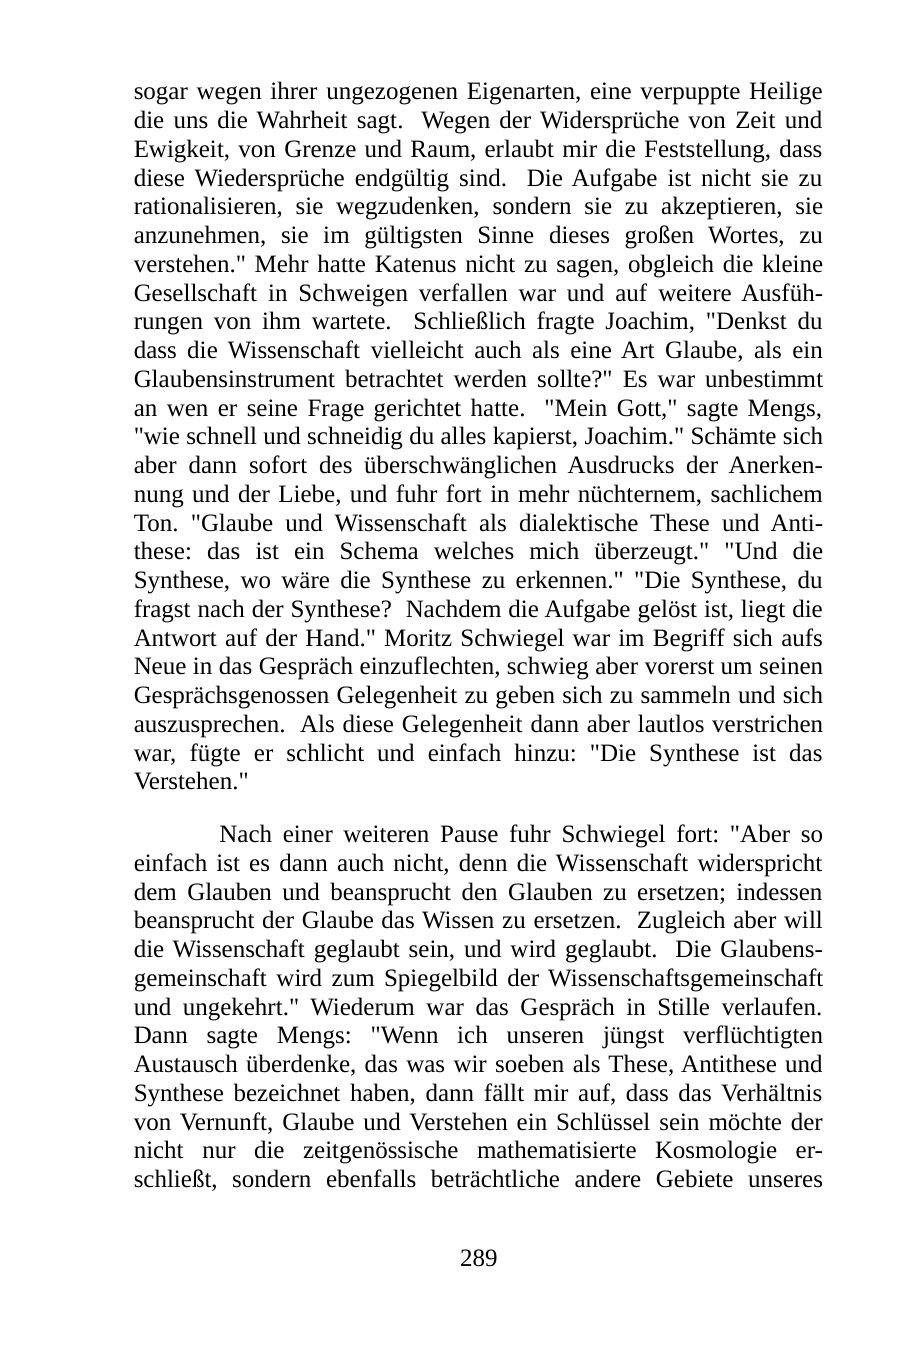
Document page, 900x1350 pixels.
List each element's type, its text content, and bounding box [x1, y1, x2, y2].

text Nach einer weiteren Pause fuhr Schwiegel fort: "Aber so einfach ist es dann auch nicht, denn die Wissenschaft widerspricht dem Glauben und beansprucht den Glauben zu ersetzen; indessen beansprucht der Glaube das Wissen zu ersetzen. Zugleich aber will die Wissenschaft geglaubt sein, und wird geglaubt. Die Glaubens-gemeinschaft wird zum Spiegelbild der Wissenschaftsgemeinschaft und ungekehrt." Wiederum war das Gespräch in Stille verlaufen. Dann sagte Mengs: "Wenn ich unseren jüngst verflüchtigten Austausch überdenke, das was wir soeben als These, Antithese und Synthese bezeichnet haben, dann fällt mir auf, dass das Verhältnis von Vernunft, Glaube und Verstehen ein Schlüssel sein möchte der nicht nur die zeitgenössische mathematisierte Kosmologie er-schließt, sondern ebenfalls beträchtliche andere Gebiete unseres [133, 819, 823, 1193]
text sogar wegen ihrer ungezogenen Eigenarten, eine verpuppte Heilige die uns die Wahrheit sagt. Wegen der Widersprüche von Zeit und Ewigkeit, von Grenze und Raum, erlaubt mir die Feststellung, dass diese Wiedersprüche endgültig sind. Die Aufgabe ist nicht sie zu rationalisieren, sie wegzudenken, sondern sie zu akzeptieren, sie anzunehmen, sie im gültigsten Sinne dieses großen Wortes, zu verstehen." Mehr hatte Katenus nicht zu sagen, obgleich die kleine Gesellschaft in Schweigen verfallen war und auf weitere Ausfüh-rungen von ihm wartete. Schließlich fragte Joachim, "Denkst du dass die Wissenschaft vielleicht auch als eine Art Glaube, als ein Glaubensinstrument betrachtet werden sollte?" Es war unbestimmt an wen er seine Frage gerichtet hatte. "Mein Gott," sagte Mengs, "wie schnell und schneidig du alles kapierst, Joachim." Schämte sich aber dann sofort des überschwänglichen Ausdrucks der Anerken-nung und der Liebe, und fuhr fort in mehr nüchternem, sachlichem Ton. "Glaube und Wissenschaft als dialektische These und Anti-these: das ist ein Schema welches mich überzeugt." "Und die Synthese, wo wäre die Synthese zu erkennen." "Die Synthese, du fragst nach der Synthese? Nachdem die Aufgabe gelöst ist, liegt die Antwort auf der Hand." Moritz Schwiegel war im Begriff sich aufs Neue in das Gespräch einzuflechten, schwieg aber vorerst um seinen Gesprächsgenossen Gelegenheit zu geben sich zu sammeln und sich auszusprechen. Als diese Gelegenheit dann aber lautlos verstrichen war, fügte er schlicht und einfach hinzu: "Die Synthese ist das Verstehen." [133, 76, 823, 795]
